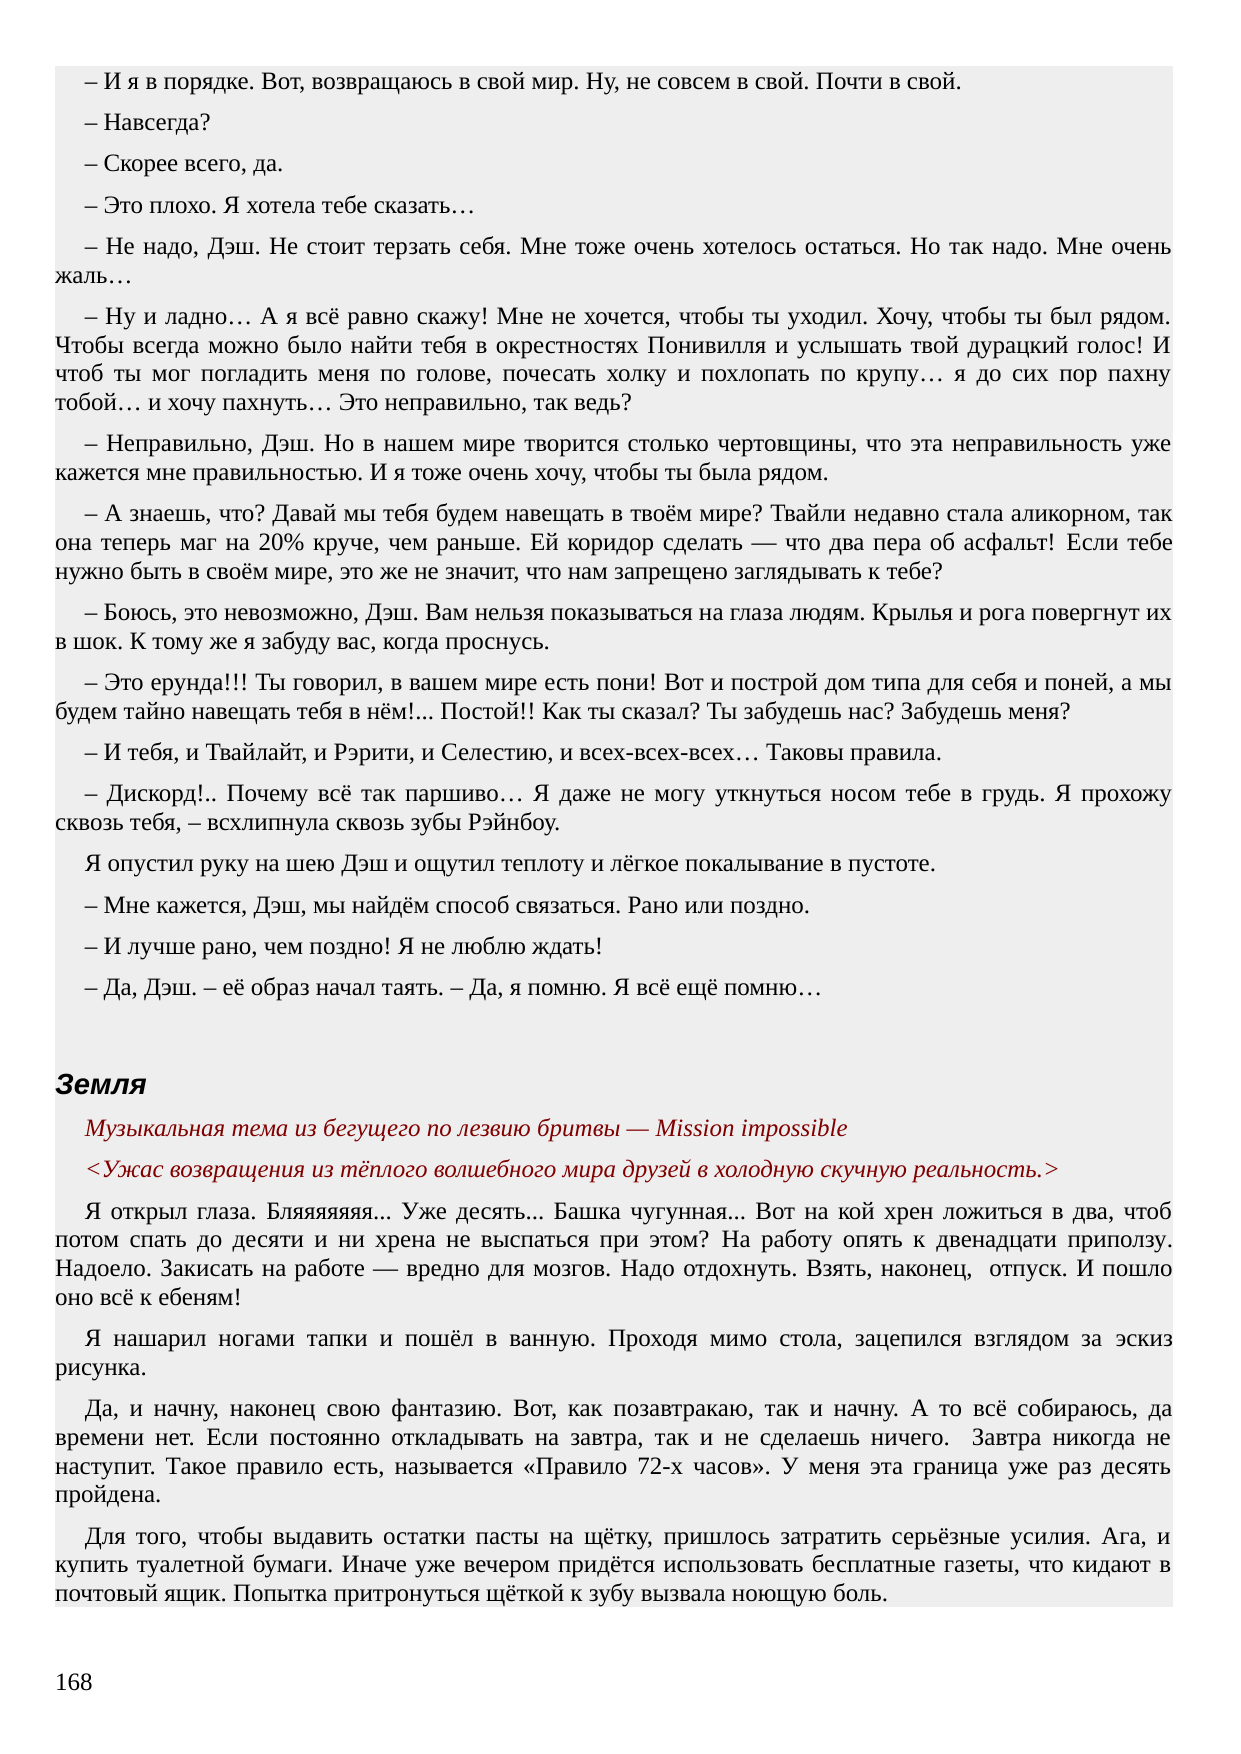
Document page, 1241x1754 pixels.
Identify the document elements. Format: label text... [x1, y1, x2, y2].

text – Боюсь, это невозможно, Дэш. Вам нельзя показываться на глаза людям. Крылья и рога повергнут их в шок. К тому же я забуду вас, когда проснусь. [55, 597, 1173, 655]
text Да, и начну, наконец свою фантазию. Вот, как позавтракаю, так и начну. А то всё собираюсь, да времени нет. Если постоянно откладывать на завтра, так и не сделаешь ничего. Завтра никогда не наступит. Такое правило есть, называется «Правило 72-х часов». У меня эта граница уже раз десять пройдена. [55, 1393, 1173, 1508]
text – И тебя, и Твайлайт, и Рэрити, и Селестию, и всех-всех-всех… Таковы правила. [55, 737, 1173, 766]
text – Мне кажется, Дэш, мы найдём способ связаться. Рано или поздно. [55, 890, 1173, 918]
text – Скорее всего, да. [55, 148, 1173, 177]
text – И я в порядке. Вот, возвращаюсь в свой мир. Ну, не совсем в свой. Почти в свой. [55, 66, 1173, 95]
text – Ну и ладно… А я всё равно скажу! Мне не хочется, чтобы ты уходил. Хочу, чтобы ты был рядом. Чтобы всегда можно было найти тебя в окрестностях Понивилля и услышать твой дурацкий голос! И чтоб ты мог погладить меня по голове, почесать холку и похлопать по крупу… я до сих пор пахну тобой… и хочу пахнуть… Это неправильно, так ведь? [55, 301, 1173, 416]
text Я нашарил ногами тапки и пошёл в ванную. Проходя мимо стола, зацепился взглядом за эскиз рисунка. [55, 1323, 1173, 1381]
text – Не надо, Дэш. Не стоит терзать себя. Мне тоже очень хотелось остаться. Но так надо. Мне очень жаль… [55, 231, 1173, 288]
text Для того, чтобы выдавить остатки пасты на щётку, пришлось затратить серьёзные усилия. Ага, и купить туалетной бумаги. Иначе уже вечером придётся использовать бесплатные газеты, что кидают в почтовый ящик. Попытка притронуться щёткой к зубу вызвала ноющую боль. [55, 1521, 1173, 1607]
text Музыкальная тема из бегущего по лезвию бритвы — Mission impossible [55, 1113, 1173, 1142]
text – Навсегда? [55, 107, 1173, 136]
text – Да, Дэш. – её образ начал таять. – Да, я помню. Я всё ещё помню… [55, 972, 1173, 1001]
text Я опустил руку на шею Дэш и ощутил теплоту и лёгкое покалывание в пустоте. [55, 848, 1173, 877]
text – Неправильно, Дэш. Но в нашем мире творится столько чертовщины, что эта неправильность уже кажется мне правильностью. И я тоже очень хочу, чтобы ты была рядом. [55, 428, 1173, 486]
text – Это ерунда!!! Ты говорил, в вашем мире есть пони! Вот и построй дом типа для себя и поней, а мы будем тайно навещать тебя в нём!... Постой!! Как ты сказал? Ты забудешь нас? Забудешь меня? [55, 667, 1173, 725]
text – А знаешь, что? Давай мы тебя будем навещать в твоём мире? Твайли недавно стала аликорном, так она теперь маг на 20% круче, чем раньше. Ей коридор сделать — что два пера об асфальт! Если тебе нужно быть в своём мире, это же не значит, что нам запрещено заглядывать к тебе? [55, 498, 1173, 585]
text – И лучше рано, чем поздно! Я не люблю ждать! [55, 931, 1173, 960]
text <Ужас возвращения из тёплого волшебного мира друзей в холодную скучную реальность.> [55, 1154, 1173, 1183]
text Я открыл глаза. Бляяяяяяя... Уже десять... Башка чугунная... Вот на кой хрен ложиться в два, чтоб потом спать до десяти и ни хрена не выспаться при этом? На работу опять к двенадцати приползу. Надоело. Закисать на работе — вредно для мозгов. Надо отдохнуть. Взять, наконец, отпуск. И пошло оно всё к ебеням! [55, 1196, 1173, 1311]
subtitle Земля [55, 1067, 1173, 1101]
text – Это плохо. Я хотела тебе сказать… [55, 190, 1173, 218]
text – Дискорд!.. Почему всё так паршиво… Я даже не могу уткнуться носом тебе в грудь. Я прохожу сквозь тебя, – всхлипнула сквозь зубы Рэйнбоу. [55, 778, 1173, 836]
